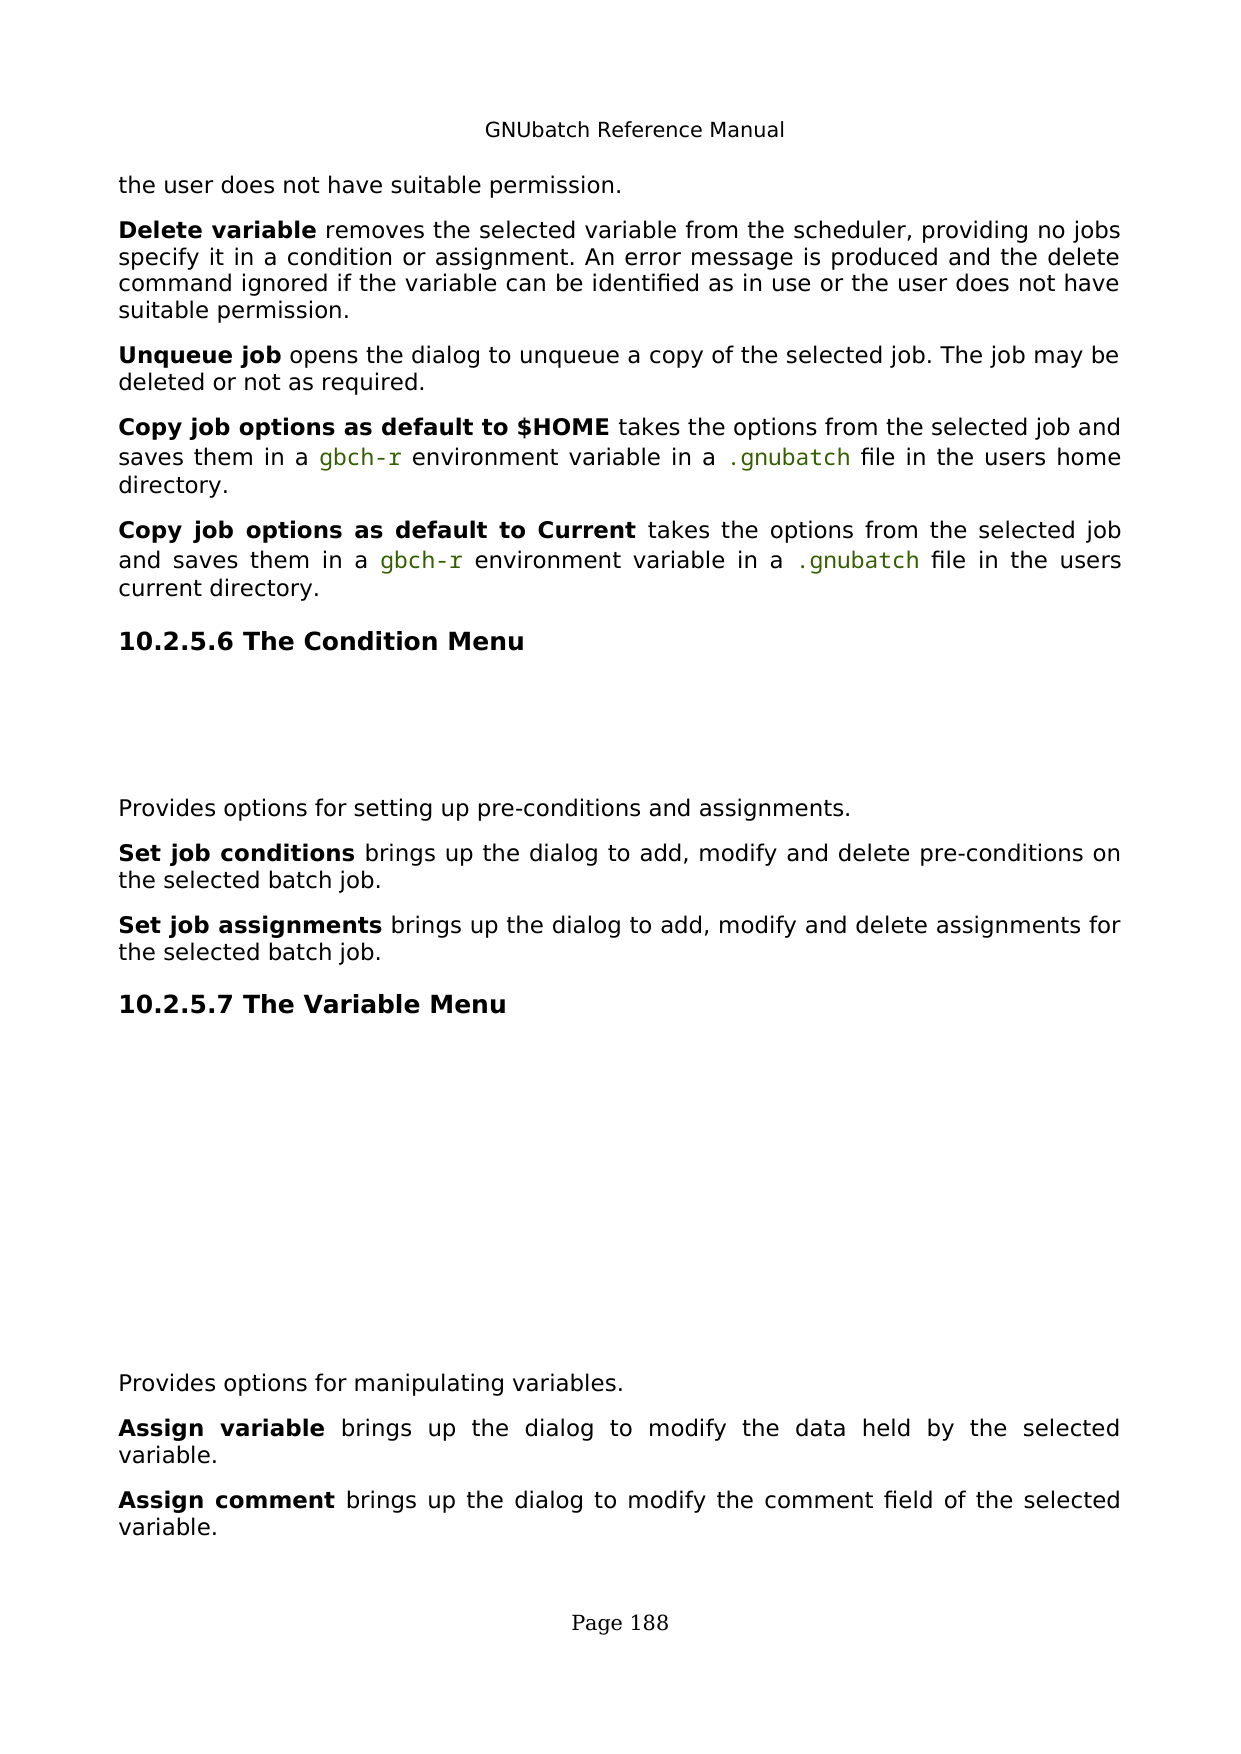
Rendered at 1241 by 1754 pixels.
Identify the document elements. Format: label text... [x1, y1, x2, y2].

text Assign comment brings up the dialog to modify the comment field of the selected variable. [118, 1487, 1122, 1541]
text the user does not have suitable permission. [118, 172, 1122, 199]
text Set job conditions brings up the dialog to add, modify and delete pre-conditions on the selected batch job. [118, 840, 1122, 893]
text Delete variable removes the selected variable from the scheduler, providing no jobs specify it in a condition or assignment. An error message is produced and the delete command ignored if the variable can be identified as in use or the user does not have suitable permission. [118, 217, 1122, 324]
text Copy job options as default to $HOME takes the options from the selected job and saves them in a gbch-r environment variable in a .gnubatch file in the users home directory. [118, 414, 1122, 499]
subtitle The Variable Menu [118, 990, 1122, 1020]
text Assign variable brings up the dialog to modify the data held by the selected variable. [118, 1416, 1122, 1469]
text Provides options for setting up pre-conditions and assignments. [118, 795, 1122, 822]
text Set job assignments brings up the dialog to add, modify and delete assignments for the selected batch job. [118, 912, 1122, 965]
subtitle The Condition Menu [118, 627, 1122, 656]
text Copy job options as default to Current takes the options from the selected job and saves them in a gbch-r environment variable in a .gnubatch file in the users current directory. [118, 517, 1122, 602]
text Unqueue job opens the dialog to unqueue a copy of the selected job. The job may be deleted or not as required. [118, 342, 1122, 396]
text Provides options for manipulating variables. [118, 1370, 1122, 1397]
